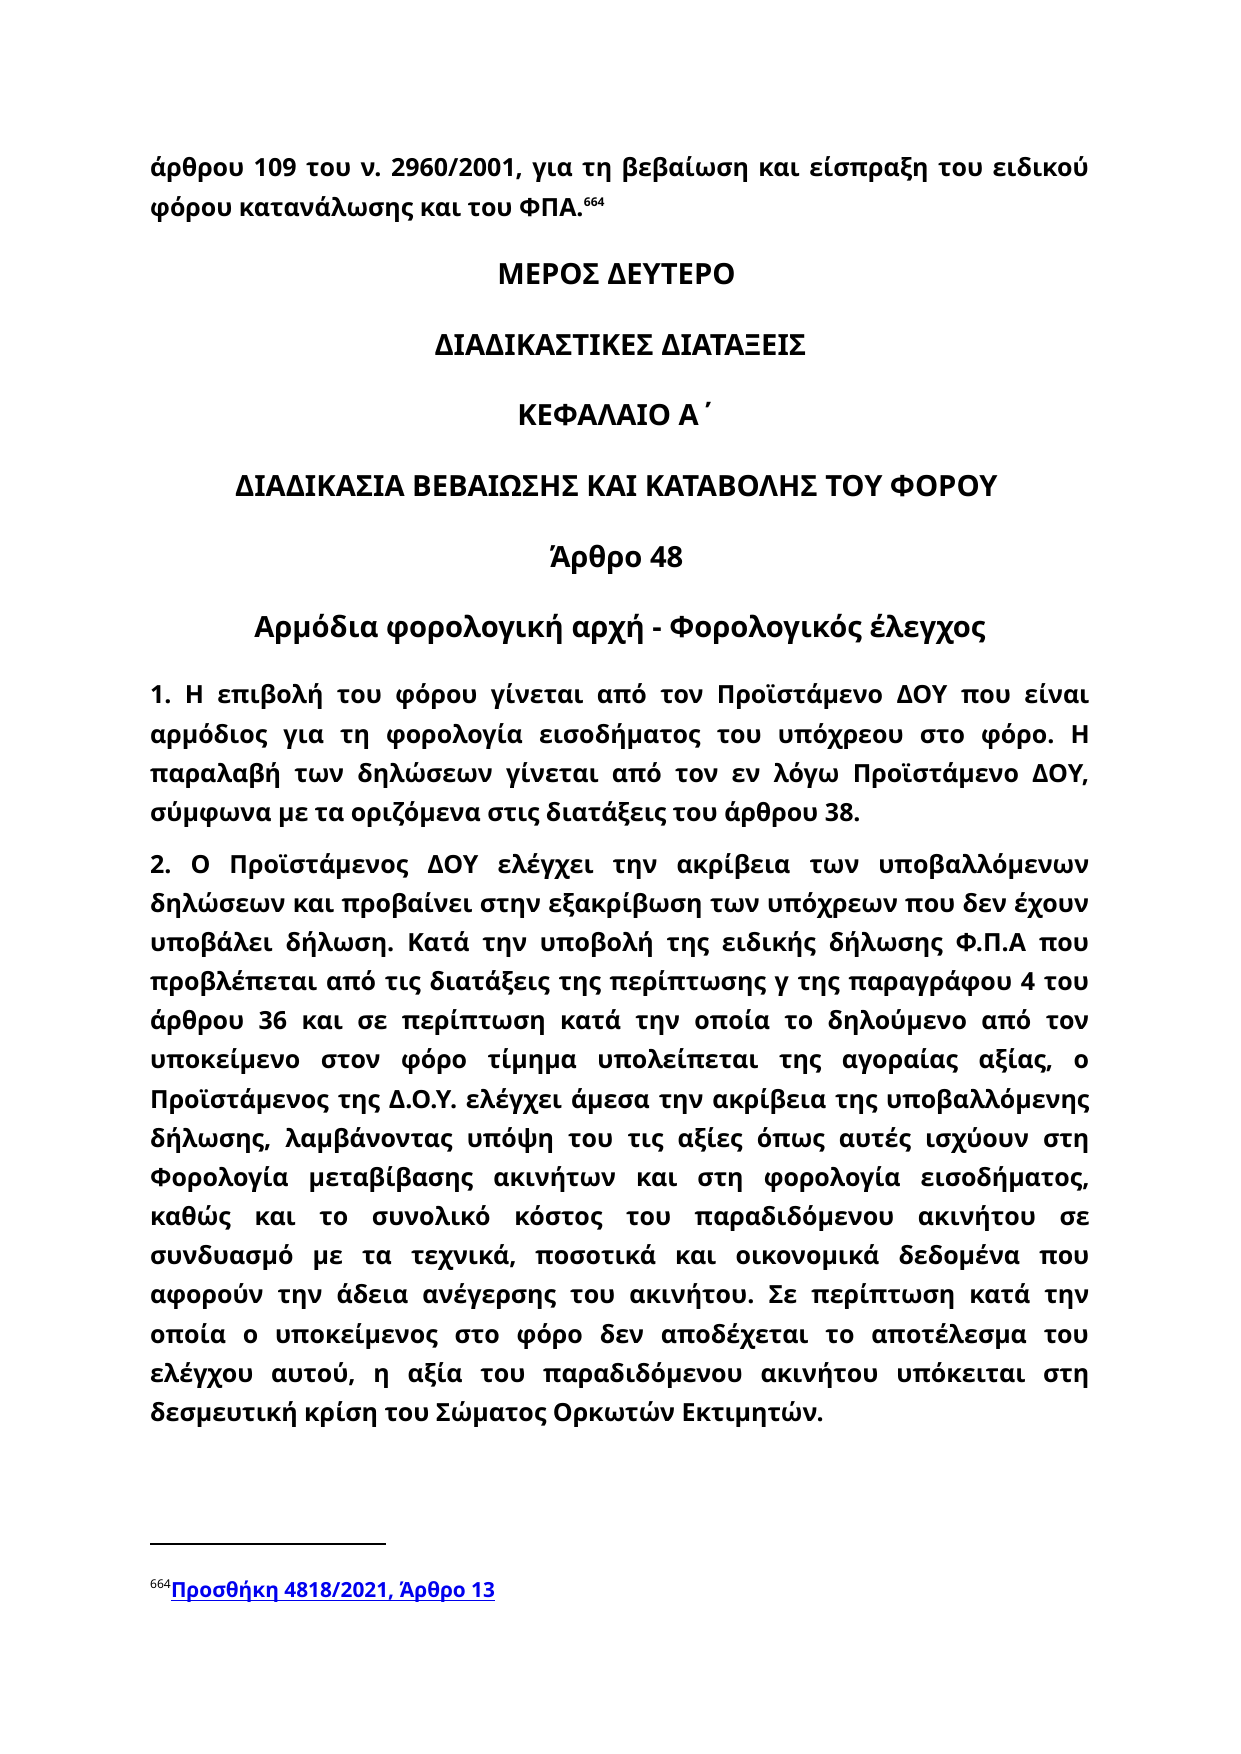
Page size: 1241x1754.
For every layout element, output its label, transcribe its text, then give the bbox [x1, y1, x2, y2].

text Προσθήκη 4818/2021, Άρθρο 13 [150, 1576, 1090, 1604]
text 1. Η επιβολή του φόρου γίνεται από τον Προϊστάμενο ΔΟΥ που είναι αρμόδιος για τη φορολογία εισοδήματος του υπόχρεου στο φόρο. Η παραλαβή των δηλώσεων γίνεται από τον εν λόγω Προϊστάμενο ΔΟΥ, σύμφωνα με τα οριζόμενα στις διατάξεις του άρθρου 38. [150, 677, 1090, 829]
text 2. Ο Προϊστάμενος ΔΟΥ ελέγχει την ακρίβεια των υποβαλλόμενων δηλώσεων και προβαίνει στην εξακρίβωση των υπόχρεων που δεν έχουν υποβάλει δήλωση. Κατά την υποβολή της ειδικής δήλωσης Φ.Π.Α που προβλέπεται από τις διατάξεις της περίπτωσης γ της παραγράφου 4 του άρθρου 36 και σε περίπτωση κατά την οποία το δηλούμενο από τον υποκείμενο στον φόρο τίμημα υπολείπεται της αγοραίας αξίας, ο Προϊστάμενος της Δ.Ο.Υ. ελέγχει άμεσα την ακρίβεια της υποβαλλόμενης δήλωσης, λαμβάνοντας υπόψη του τις αξίες όπως αυτές ισχύουν στη Φορολογία μεταβίβασης ακινήτων και στη φορολογία εισοδήματος, καθώς και το συνολικό κόστος του παραδιδόμενου ακινήτου σε συνδυασμό με τα τεχνικά, ποσοτικά και οικονομικά δεδομένα που αφορούν την άδεια ανέγερσης του ακινήτου. Σε περίπτωση κατά την οποία ο υποκείμενος στο φόρο δεν αποδέχεται το αποτέλεσμα του ελέγχου αυτού, η αξία του παραδιδόμενου ακινήτου υπόκειται στη δεσμευτική κρίση του Σώματος Ορκωτών Εκτιμητών. [150, 846, 1090, 1429]
subtitle Αρμόδια φορολογική αρχή - Φορολογικός έλεγχος [150, 606, 1090, 646]
subtitle ΔΙΑΔΙΚΑΣΙΑ ΒΕΒΑΙΩΣΗΣ ΚΑΙ ΚΑΤΑΒΟΛΗΣ ΤΟΥ ΦΟΡΟΥ [150, 465, 1090, 505]
subtitle Άρθρο 48 [150, 536, 1090, 576]
subtitle ΜΕΡΟΣ ΔΕΥΤΕΡΟ [150, 253, 1090, 293]
text άρθρου 109 του ν. 2960/2001, για τη βεβαίωση και είσπραξη του ειδικού φόρου κατανάλωσης και του ΦΠΑ. [150, 150, 1090, 223]
subtitle ΚΕΦΑΛΑΙΟ Α΄ [150, 394, 1090, 434]
subtitle ΔΙΑΔΙΚΑΣΤΙΚΕΣ ΔΙΑΤΑΞΕΙΣ [150, 324, 1090, 364]
